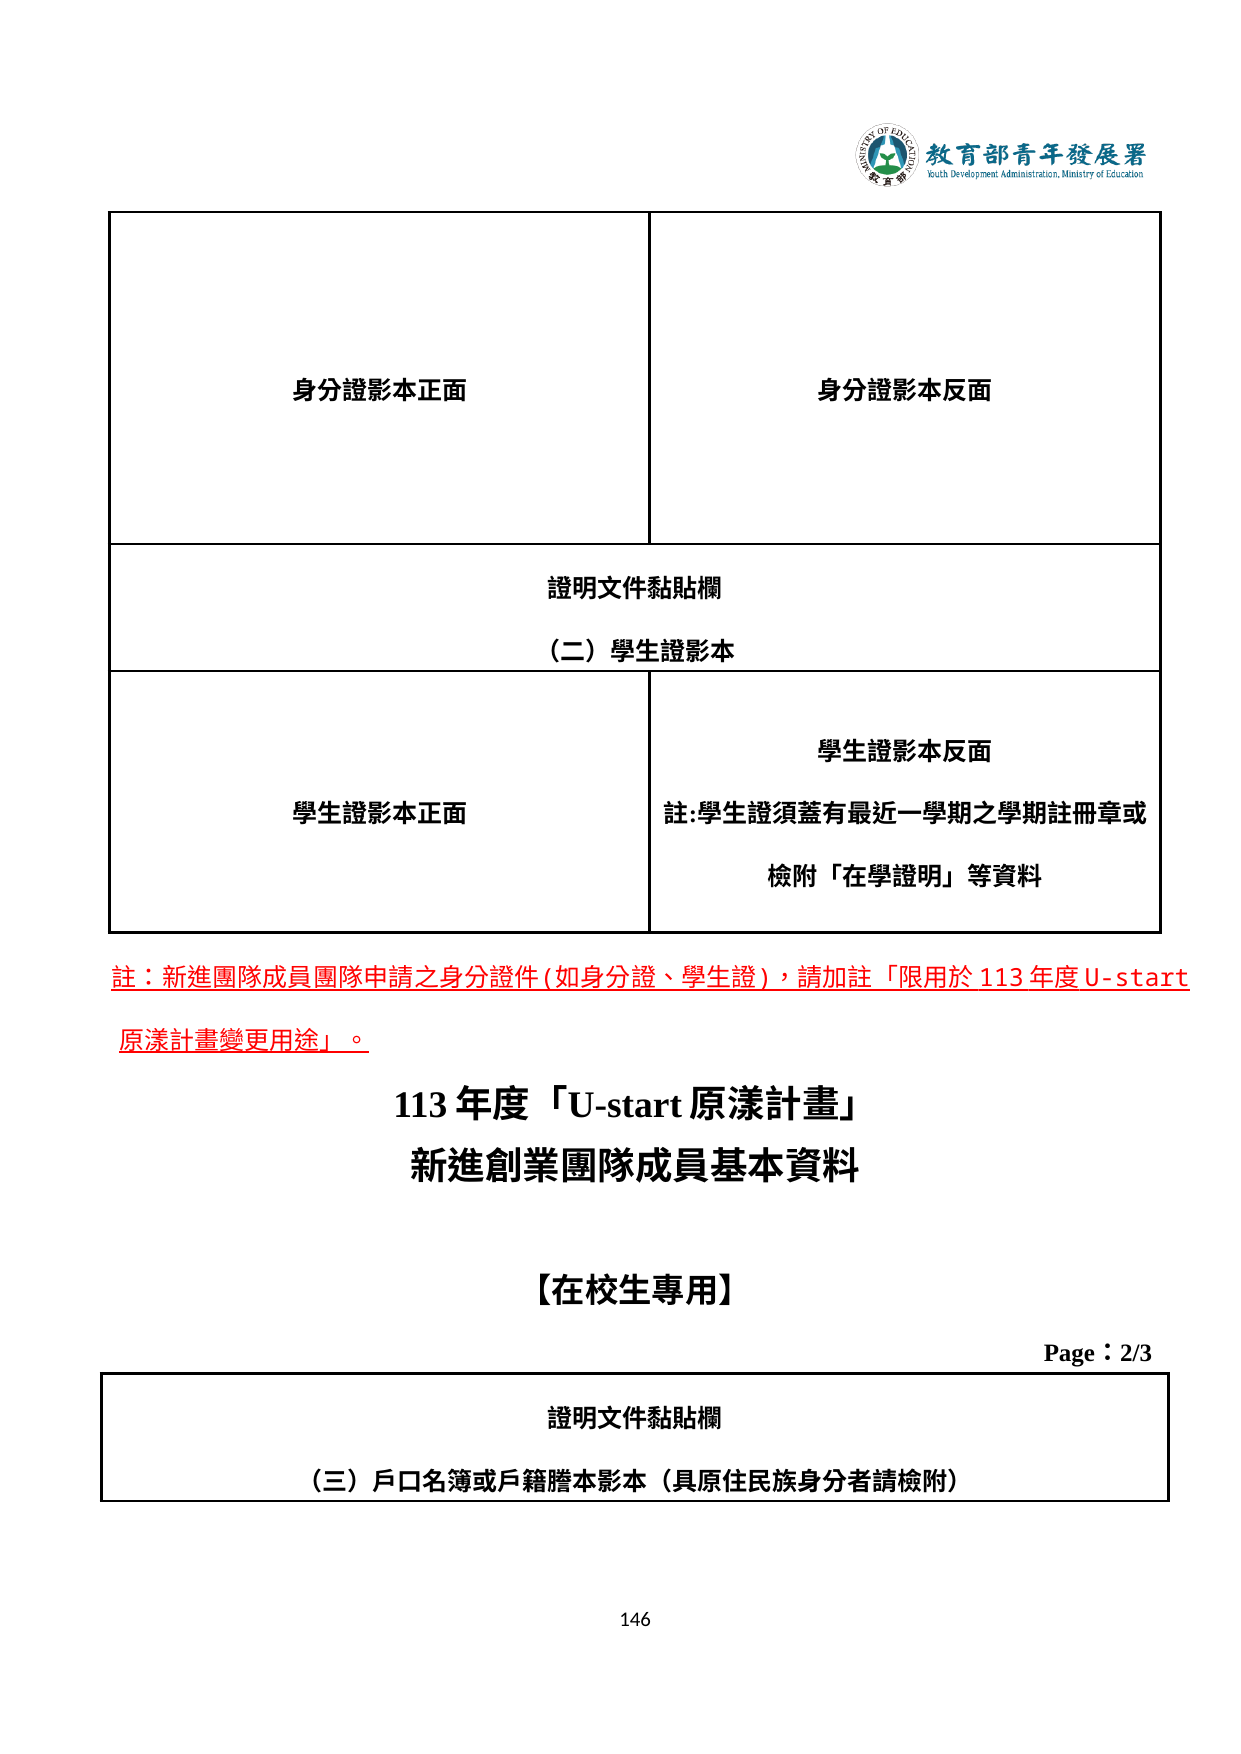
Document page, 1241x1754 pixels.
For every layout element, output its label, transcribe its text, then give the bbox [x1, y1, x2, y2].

text 新進創業團隊成員基本資料 [118, 1122, 1152, 1184]
table_cell 身分證影本反面 [651, 213, 1159, 543]
text 113年度「U-start原漾計畫」 [118, 1059, 1152, 1122]
table_cell 身分證影本正面 [111, 213, 648, 543]
text 註：新進團隊成員團隊申請之身分證件(如身分證、學生證)，請加註「限用於113年度U-start [111, 934, 1189, 989]
table_cell 證明文件黏貼欄 （二）學生證影本 [111, 545, 1159, 670]
text Page：2/3 [118, 1309, 1152, 1372]
table_cell 學生證影本正面 [111, 672, 648, 931]
text 原漾計畫變更用途」。 [111, 991, 1189, 1059]
text 【在校生專用】 [118, 1247, 1152, 1309]
table_header 證明文件黏貼欄 （三）戶口名簿或戶籍謄本影本（具原住民族身分者請檢附） [103, 1375, 1167, 1500]
table_cell 學生證影本反面 註:學生證須蓋有最近一學期之學期註冊章或檢附「在學證明」等資料 [651, 672, 1159, 931]
